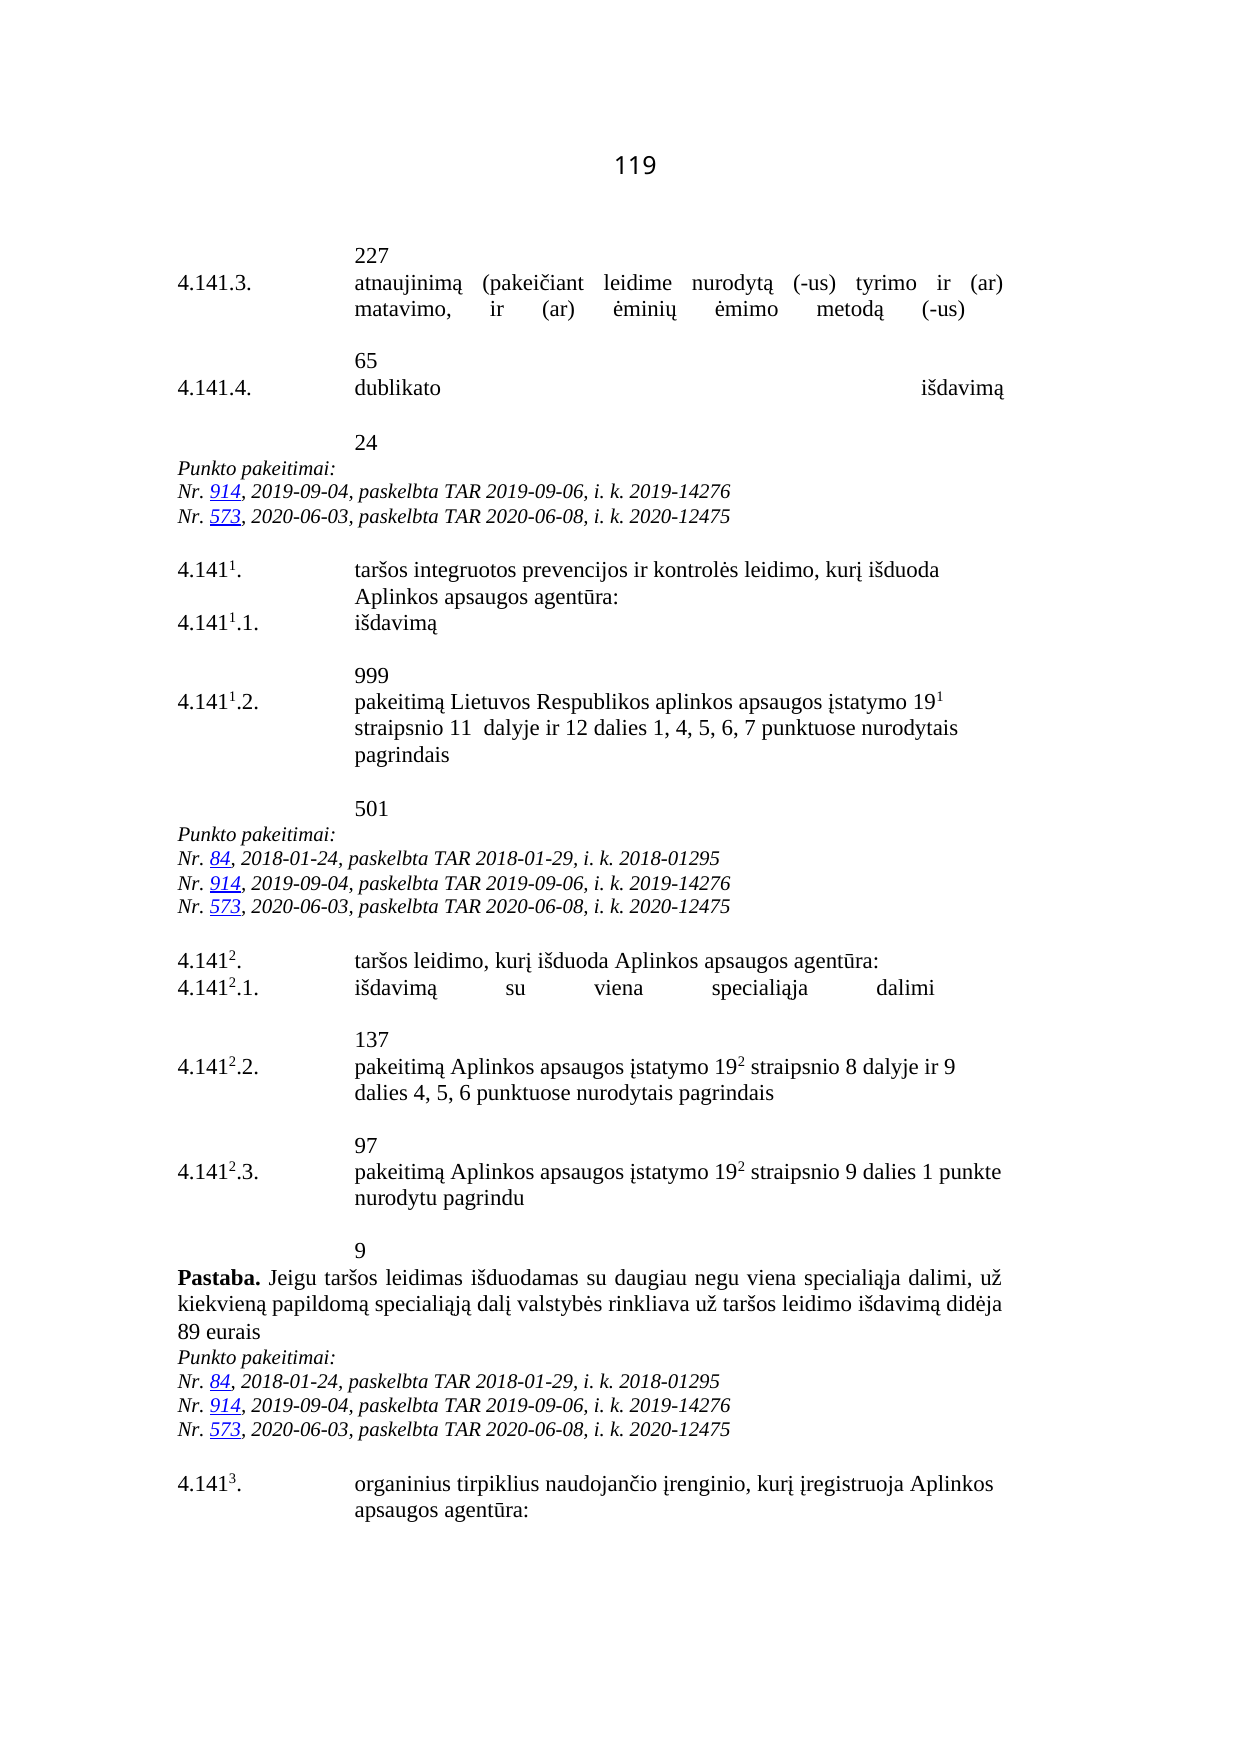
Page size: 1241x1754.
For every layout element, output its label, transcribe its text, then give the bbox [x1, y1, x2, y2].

text Nr. 84, 2018-01-24, paskelbta TAR 2018-01-29, i. k. 2018-01295 [177, 846, 1092, 870]
text Nr. 914, 2019-09-04, paskelbta TAR 2019-09-06, i. k. 2019-14276 [177, 870, 1092, 894]
text 4.1412.3. pakeitimą Aplinkos apsaugos įstatymo 192 straipsnio 9 dalies 1 punkte nurodytu pagrindu 9 [177, 1158, 1004, 1263]
text 4.1412. taršos leidimo, kurį išduoda Aplinkos apsaugos agentūra: [177, 947, 1004, 974]
text Punkto pakeitimai: [177, 822, 1092, 846]
text Pastaba. Jeigu taršos leidimas išduodamas su daugiau negu viena specialiąja dalimi, už kiekvieną papildomą specialiąją dalį valstybės rinkliava už taršos leidimo išdavimą didėja 89 eurais [177, 1263, 1004, 1345]
text Nr. 914, 2019-09-04, paskelbta TAR 2019-09-06, i. k. 2019-14276 [177, 479, 1092, 503]
text Nr. 914, 2019-09-04, paskelbta TAR 2019-09-06, i. k. 2019-14276 [177, 1393, 1092, 1417]
text Nr. 573, 2020-06-03, paskelbta TAR 2020-06-08, i. k. 2020-12475 [177, 1417, 1092, 1441]
text 4.1411. taršos integruotos prevencijos ir kontrolės leidimo, kurį išduoda Aplinkos apsaugos agentūra: [177, 556, 1004, 609]
text Nr. 573, 2020-06-03, paskelbta TAR 2020-06-08, i. k. 2020-12475 [177, 503, 1092, 528]
text 4.1412.2. pakeitimą Aplinkos apsaugos įstatymo 192 straipsnio 8 dalyje ir 9 dalies 4, 5, 6 punktuose nurodytais pagrindais 97 [177, 1053, 1004, 1158]
text Punkto pakeitimai: [177, 455, 1092, 479]
text 4.1413. organinius tirpiklius naudojančio įrenginio, kurį įregistruoja Aplinkos apsaugos agentūra: [177, 1470, 1033, 1523]
text 4.141.3. atnaujinimą (pakeičiant leidime nurodytą (-us) tyrimo ir (ar) matavimo, ir (ar) ėminių ėmimo metodą (-us) 65 [177, 268, 1004, 374]
text 4.141.4. dublikato išdavimą 24 [177, 374, 1004, 455]
text 227 [177, 216, 1004, 268]
text 4.1411.2. pakeitimą Lietuvos Respublikos aplinkos apsaugos įstatymo 191 straipsnio 11 dalyje ir 12 dalies 1, 4, 5, 6, 7 punktuose nurodytais pagrindais 501 [177, 688, 1004, 822]
text 4.1411.1. išdavimą 999 [177, 609, 1004, 688]
text Nr. 84, 2018-01-24, paskelbta TAR 2018-01-29, i. k. 2018-01295 [177, 1369, 1092, 1393]
text Punkto pakeitimai: [177, 1345, 1092, 1369]
text Nr. 573, 2020-06-03, paskelbta TAR 2020-06-08, i. k. 2020-12475 [177, 894, 1092, 918]
text 4.1412.1. išdavimą su viena specialiąja dalimi 137 [177, 974, 1004, 1053]
